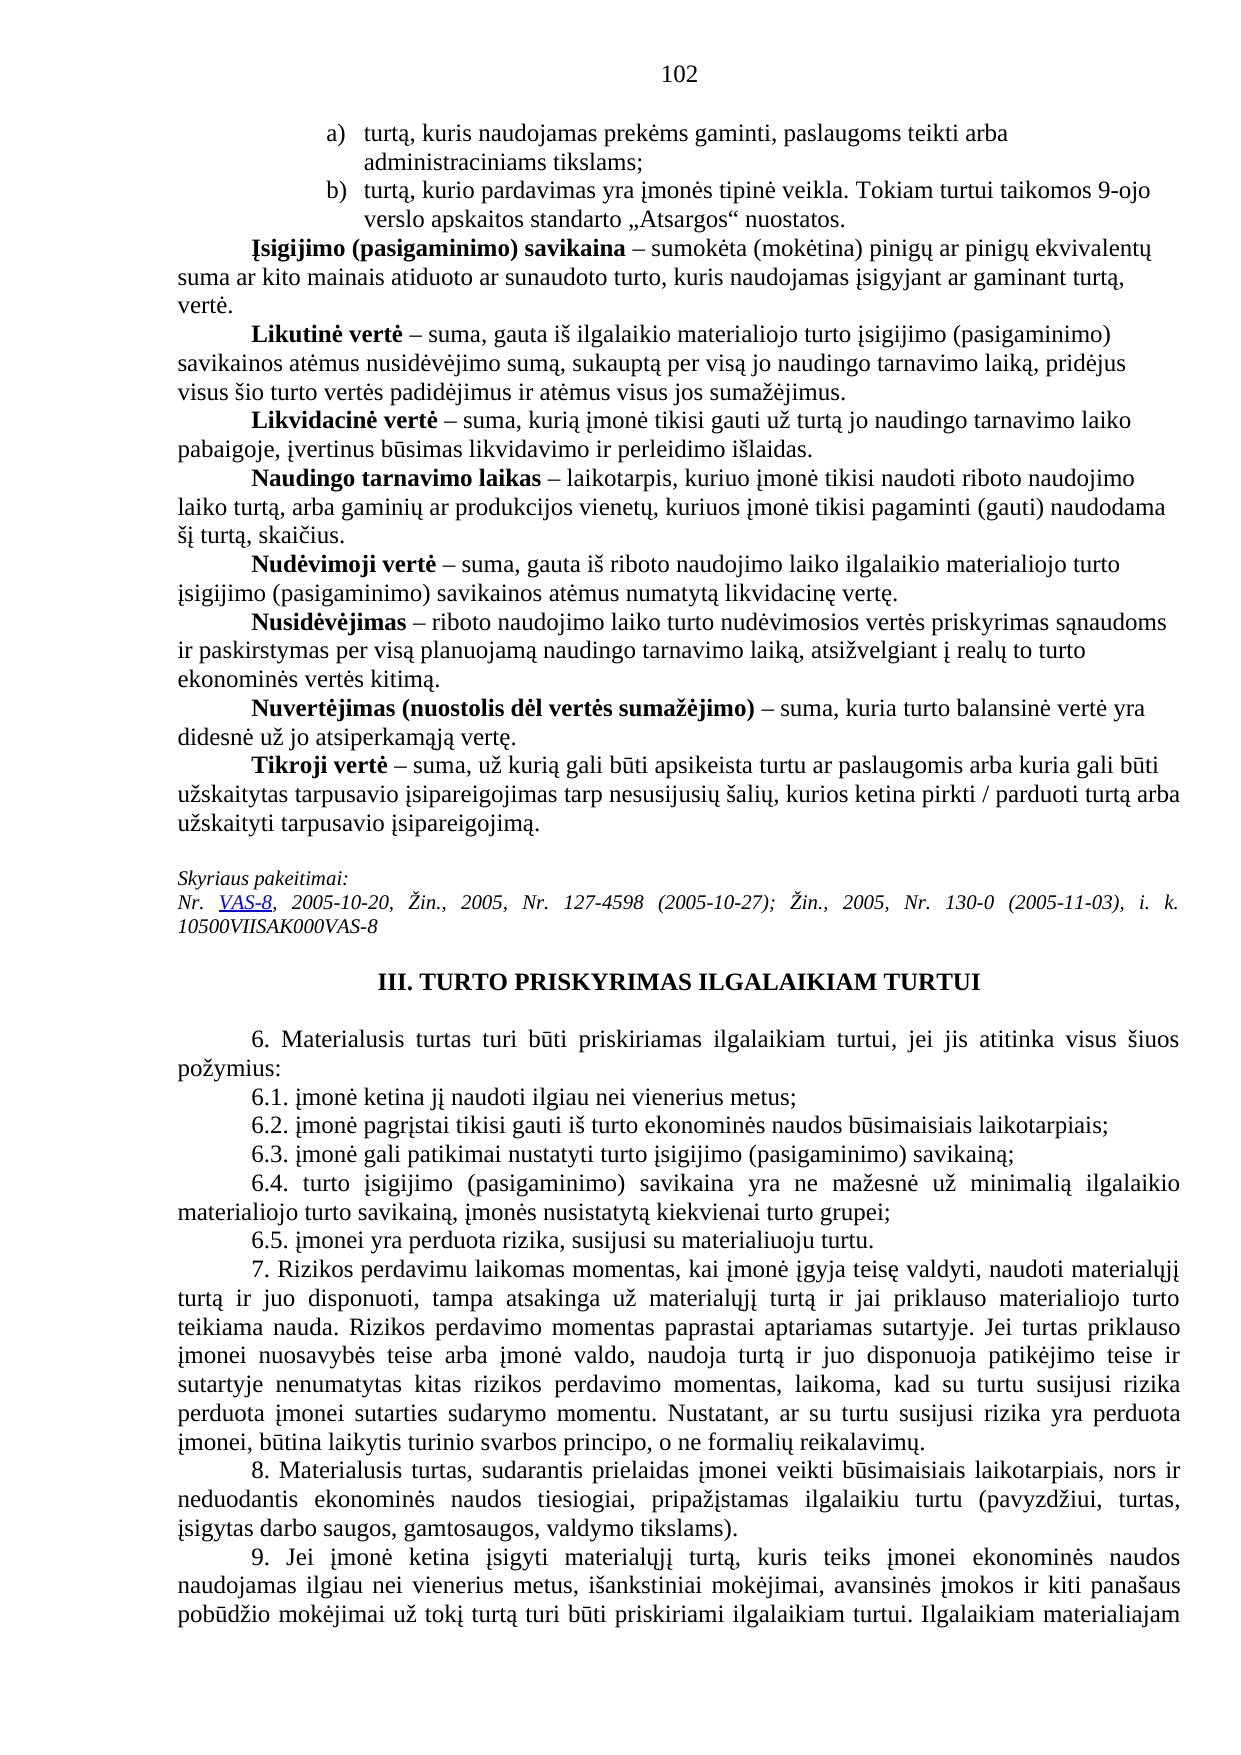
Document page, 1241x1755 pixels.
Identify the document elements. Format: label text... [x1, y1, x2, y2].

text 6. Materialusis turtas turi būti priskiriamas ilgalaikiam turtui, jei jis atitinka visus šiuos požymius: [177, 1024, 1181, 1082]
text 7. Rizikos perdavimu laikomas momentas, kai įmonė įgyja teisę valdyti, naudoti materialųjį turtą ir juo disponuoti, tampa atsakinga už materialųjį turtą ir jai priklauso materialiojo turto teikiama nauda. Rizikos perdavimo momentas paprastai aptariamas sutartyje. Jei turtas priklauso įmonei nuosavybės teise arba įmonė valdo, naudoja turtą ir juo disponuoja patikėjimo teise ir sutartyje nenumatytas kitas rizikos perdavimo momentas, laikoma, kad su turtu susijusi rizika perduota įmonei sutarties sudarymo momentu. Nustatant, ar su turtu susijusi rizika yra perduota įmonei, būtina laikytis turinio svarbos principo, o ne formalių reikalavimų. [177, 1254, 1181, 1455]
text Nudėvimoji vertė – suma, gauta iš riboto naudojimo laiko ilgalaikio materialiojo turto įsigijimo (pasigaminimo) savikainos atėmus numatytą likvidacinę vertę. [177, 549, 1181, 607]
text Nusidėvėjimas – riboto naudojimo laiko turto nudėvimosios vertės priskyrimas sąnaudoms ir paskirstymas per visą planuojamą naudingo tarnavimo laiką, atsižvelgiant į realų to turto ekonominės vertės kitimą. [177, 607, 1181, 693]
text 6.1. įmonė ketina jį naudoti ilgiau nei vienerius metus; [177, 1082, 1181, 1110]
text 6.4. turto įsigijimo (pasigaminimo) savikaina yra ne mažesnė už minimalią ilgalaikio materialiojo turto savikainą, įmonės nusistatytą kiekvienai turto grupei; [177, 1168, 1181, 1225]
text 8. Materialusis turtas, sudarantis prielaidas įmonei veikti būsimaisiais laikotarpiais, nors ir neduodantis ekonominės naudos tiesiogiai, pripažįstamas ilgalaikiu turtu (pavyzdžiui, turtas, įsigytas darbo saugos, gamtosaugos, valdymo tikslams). [177, 1455, 1181, 1542]
text Tikroji vertė – suma, už kurią gali būti apsikeista turtu ar paslaugomis arba kuria gali būti užskaitytas tarpusavio įsipareigojimas tarp nesusijusių šalių, kurios ketina pirkti / parduoti turtą arba užskaityti tarpusavio įsipareigojimą. [177, 751, 1181, 837]
text Likutinė vertė – suma, gauta iš ilgalaikio materialiojo turto įsigijimo (pasigaminimo) savikainos atėmus nusidėvėjimo sumą, sukauptą per visą jo naudingo tarnavimo laiką, pridėjus visus šio turto vertės padidėjimus ir atėmus visus jos sumažėjimus. [177, 319, 1181, 406]
text Įsigijimo (pasigaminimo) savikaina – sumokėta (mokėtina) pinigų ar pinigų ekvivalentų suma ar kito mainais atiduoto ar sunaudoto turto, kuris naudojamas įsigyjant ar gaminant turtą, vertė. [177, 233, 1181, 319]
text Skyriaus pakeitimai: [177, 866, 1181, 890]
text 6.5. įmonei yra perduota rizika, susijusi su materialiuoju turtu. [177, 1225, 1181, 1254]
text 9. Jei įmonė ketina įsigyti materialųjį turtą, kuris teiks įmonei ekonominės naudos naudojamas ilgiau nei vienerius metus, išankstiniai mokėjimai, avansinės įmokos ir kiti panašaus pobūdžio mokėjimai už tokį turtą turi būti priskiriami ilgalaikiam turtui. Ilgalaikiam materialiajam [177, 1542, 1181, 1628]
list turtą, kurio pardavimas yra įmonės tipinė veikla. Tokiam turtui taikomos 9-ojo verslo apskaitos standarto „Atsargos“ nuostatos. [326, 176, 1181, 233]
text Naudingo tarnavimo laikas – laikotarpis, kuriuo įmonė tikisi naudoti riboto naudojimo laiko turtą, arba gaminių ar produkcijos vienetų, kuriuos įmonė tikisi pagaminti (gauti) naudodama šį turtą, skaičius. [177, 463, 1181, 549]
text 6.3. įmonė gali patikimai nustatyti turto įsigijimo (pasigaminimo) savikainą; [177, 1139, 1181, 1168]
text III. TURTO PRISKYRIMAS ILGALAIKIAM TURTUI [177, 967, 1181, 995]
text Nuvertėjimas (nuostolis dėl vertės sumažėjimo) – suma, kuria turto balansinė vertė yra didesnė už jo atsiperkamąją vertę. [177, 693, 1181, 751]
text Likvidacinė vertė – suma, kurią įmonė tikisi gauti už turtą jo naudingo tarnavimo laiko pabaigoje, įvertinus būsimas likvidavimo ir perleidimo išlaidas. [177, 406, 1181, 463]
list turtą, kuris naudojamas prekėms gaminti, paslaugoms teikti arba administraciniams tikslams; [326, 118, 1181, 176]
text 6.2. įmonė pagrįstai tikisi gauti iš turto ekonominės naudos būsimaisiais laikotarpiais; [177, 1110, 1181, 1139]
text Nr. VAS-8, 2005-10-20, Žin., 2005, Nr. 127-4598 (2005-10-27); Žin., 2005, Nr. 130-0 (2005-11-03), i. k. 10500VIISAK000VAS-8 [177, 890, 1181, 938]
